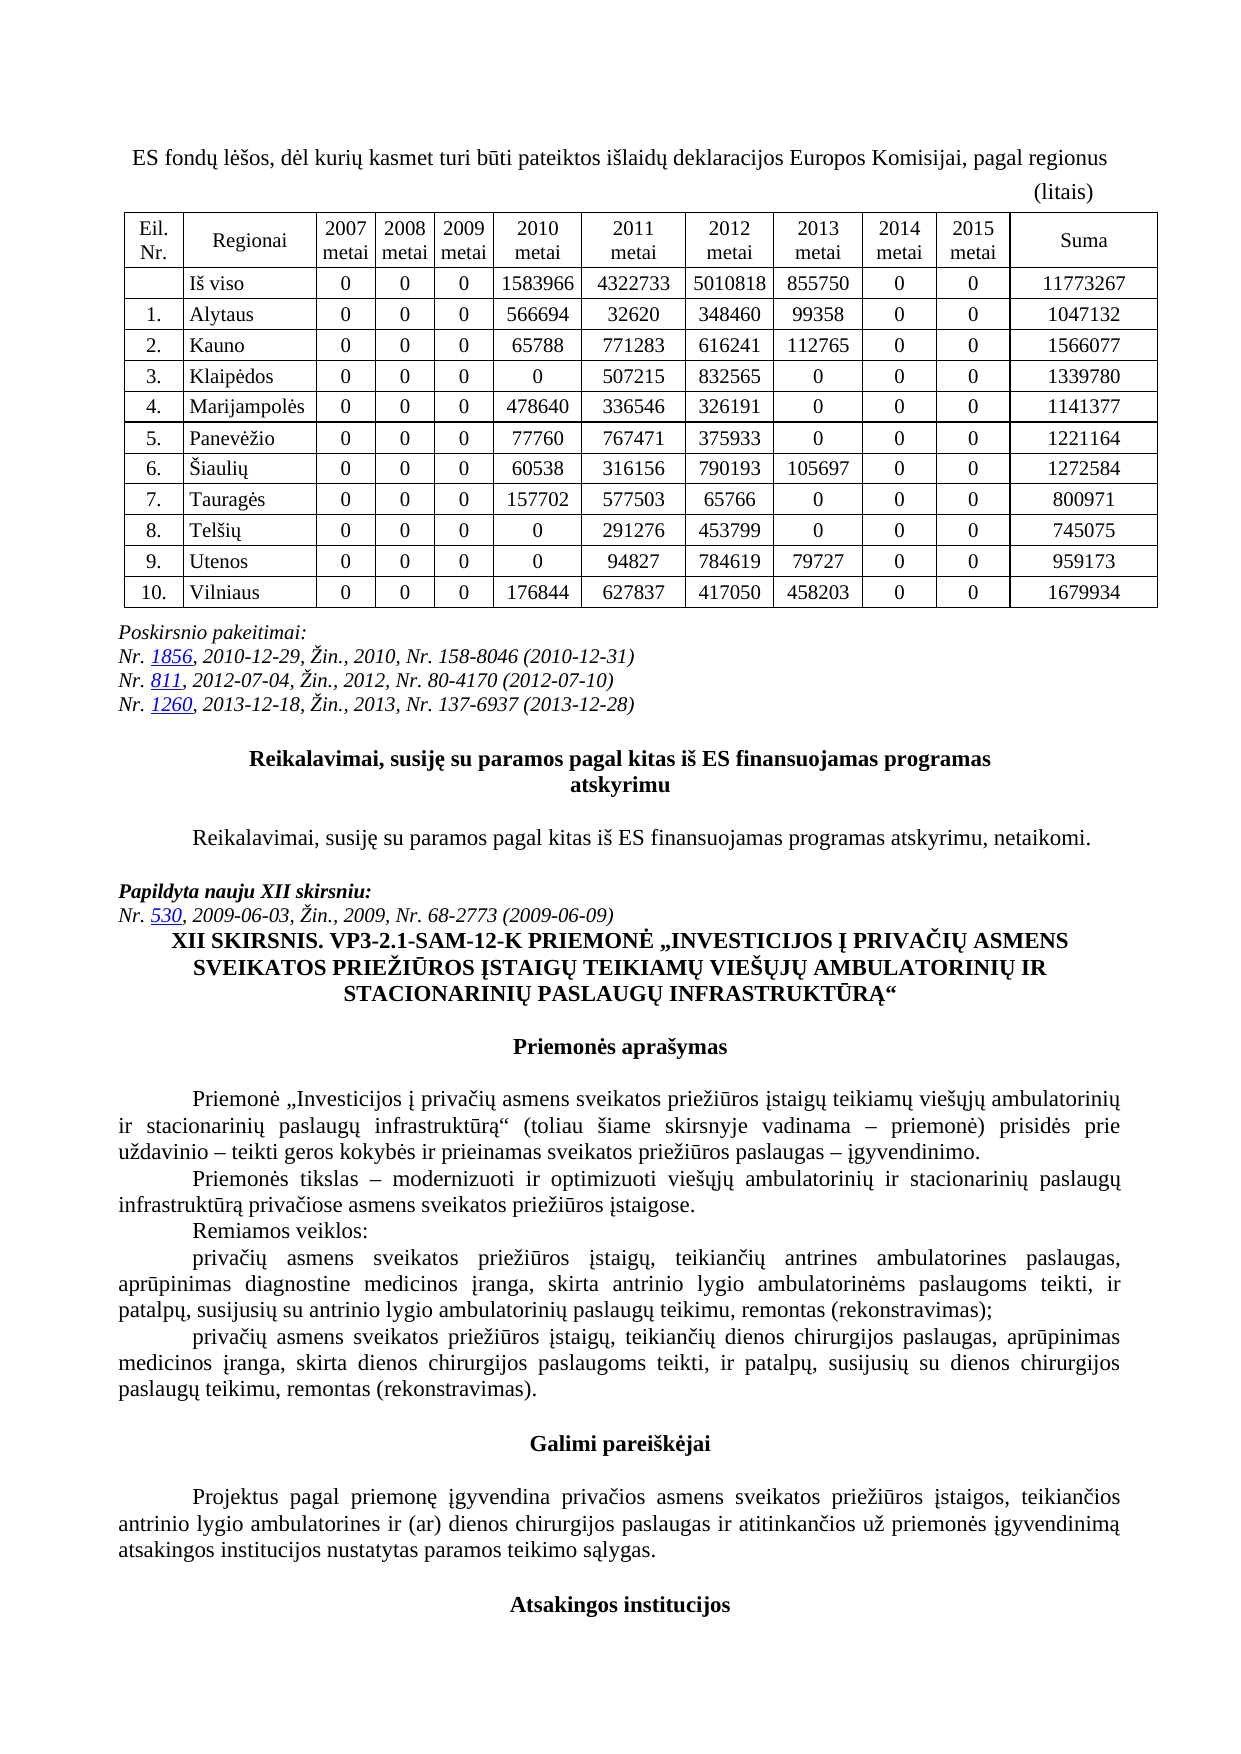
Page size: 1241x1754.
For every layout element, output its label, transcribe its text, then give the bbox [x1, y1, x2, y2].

table_cell 9. [125, 546, 183, 576]
table_cell 0 [863, 423, 936, 452]
text Poskirsnio pakeitimai: [118, 620, 1122, 644]
table_cell 784619 [686, 546, 773, 576]
table_cell 577503 [582, 484, 685, 514]
table_cell 0 [435, 423, 493, 452]
table_cell 832565 [686, 361, 773, 391]
table_cell 0 [376, 299, 434, 329]
table_cell Klaipėdos [184, 361, 316, 391]
text ES fondų lėšos, dėl kurių kasmet turi būti pateiktos išlaidų deklaracijos Europos Komisijai, pagal regionus [118, 144, 1122, 171]
table_cell 105697 [774, 454, 862, 483]
table_cell 1. [125, 299, 183, 329]
table_header 2010 metai [494, 213, 581, 267]
table_header 2007 metai [317, 213, 375, 267]
table_cell 4. [125, 392, 183, 421]
table_header 2009 metai [435, 213, 493, 267]
table_cell 0 [494, 546, 581, 576]
table_cell 0 [863, 546, 936, 576]
table_cell 627837 [582, 577, 685, 607]
table_cell 65788 [494, 330, 581, 359]
table_cell 0 [317, 577, 375, 607]
table_cell 60538 [494, 454, 581, 483]
table_header Suma [1011, 213, 1157, 267]
table_cell 336546 [582, 392, 685, 421]
text XII SKIRSNIS. VP3-2.1-SAM-12-K PRIEMONĖ „INVESTICIJOS Į PRIVAČIŲ ASMENS SVEIKATOS PRIEŽIŪROS ĮSTAIGŲ TEIKIAMŲ VIEŠŲJŲ AMBULATORINIŲ IR STACIONARINIŲ PASLAUGŲ INFRASTRUKTŪRĄ“ [118, 927, 1122, 1006]
table_cell 94827 [582, 546, 685, 576]
table_cell 0 [863, 299, 936, 329]
table_cell 0 [435, 330, 493, 359]
table_cell 7. [125, 484, 183, 514]
table_cell Iš viso [184, 268, 316, 298]
table_cell 616241 [686, 330, 773, 359]
table_cell 0 [435, 454, 493, 483]
table_cell 1566077 [1011, 330, 1157, 359]
table_cell 176844 [494, 577, 581, 607]
table_cell 5010818 [686, 268, 773, 298]
table_cell 10. [125, 577, 183, 607]
table_cell 0 [937, 361, 1009, 391]
table_cell Alytaus [184, 299, 316, 329]
table_cell 77760 [494, 423, 581, 452]
table_cell 1583966 [494, 268, 581, 298]
table_cell 0 [435, 515, 493, 545]
table_cell 1339780 [1011, 361, 1157, 391]
text Projektus pagal priemonę įgyvendina privačios asmens sveikatos priežiūros įstaigos, teikiančios antrinio lygio ambulatorines ir (ar) dienos chirurgijos paslaugas ir atitinkančios už priemonės įgyvendinimą atsakingos institucijos nustatytas paramos teikimo sąlygas. [118, 1483, 1122, 1562]
table_cell 800971 [1011, 484, 1157, 514]
table_cell Vilniaus [184, 577, 316, 607]
text Nr. 1856, 2010-12-29, Žin., 2010, Nr. 158-8046 (2010-12-31) [118, 644, 1122, 668]
table_cell 0 [317, 423, 375, 452]
table_cell 1679934 [1011, 577, 1157, 607]
table_cell 0 [376, 330, 434, 359]
table_cell 2. [125, 330, 183, 359]
table_cell 0 [435, 299, 493, 329]
table_cell 1221164 [1011, 423, 1157, 452]
table_cell 1141377 [1011, 392, 1157, 421]
table_cell 458203 [774, 577, 862, 607]
table_cell 0 [937, 546, 1009, 576]
table_cell 771283 [582, 330, 685, 359]
text Priemonės tikslas – modernizuoti ir optimizuoti viešųjų ambulatorinių ir stacionarinių paslaugų infrastruktūrą privačiose asmens sveikatos priežiūros įstaigose. [118, 1164, 1122, 1217]
table_cell 65766 [686, 484, 773, 514]
text Priemonės aprašymas [118, 1033, 1122, 1059]
table_cell 79727 [774, 546, 862, 576]
table_cell 0 [376, 546, 434, 576]
table_cell 32620 [582, 299, 685, 329]
table_cell [125, 268, 183, 298]
text privačių asmens sveikatos priežiūros įstaigų, teikiančių dienos chirurgijos paslaugas, aprūpinimas medicinos įranga, skirta dienos chirurgijos paslaugoms teikti, ir patalpų, susijusių su dienos chirurgijos paslaugų teikimu, remontas (rekonstravimas). [118, 1323, 1122, 1402]
text Galimi pareiškėjai [118, 1431, 1122, 1457]
table_cell 0 [376, 423, 434, 452]
table_cell 0 [494, 361, 581, 391]
table_cell 112765 [774, 330, 862, 359]
table_cell 959173 [1011, 546, 1157, 576]
table_cell 0 [317, 361, 375, 391]
table_header 2013 metai [774, 213, 862, 267]
table_cell Kauno [184, 330, 316, 359]
table_cell 326191 [686, 392, 773, 421]
text Priemonė „Investicijos į privačių asmens sveikatos priežiūros įstaigų teikiamų viešųjų ambulatorinių ir stacionarinių paslaugų infrastruktūrą“ (toliau šiame skirsnyje vadinama – priemonė) prisidės prie uždavinio – teikti geros kokybės ir prieinamas sveikatos priežiūros paslaugas – įgyvendinimo. [118, 1086, 1122, 1164]
table_cell 855750 [774, 268, 862, 298]
table_cell 0 [937, 392, 1009, 421]
table_cell 291276 [582, 515, 685, 545]
table_cell 0 [494, 515, 581, 545]
table_cell 0 [774, 515, 862, 545]
table_cell 0 [937, 268, 1009, 298]
table_cell Telšių [184, 515, 316, 545]
table_cell 8. [125, 515, 183, 545]
table_cell 0 [937, 330, 1009, 359]
table_cell 0 [317, 546, 375, 576]
table_header Regionai [184, 213, 316, 267]
text Remiamos veiklos: [118, 1217, 1122, 1244]
table_cell 0 [937, 577, 1009, 607]
table_cell 0 [317, 330, 375, 359]
table_cell 0 [317, 299, 375, 329]
table_cell Marijampolės [184, 392, 316, 421]
table_cell 375933 [686, 423, 773, 452]
table_cell 790193 [686, 454, 773, 483]
table_cell 0 [435, 268, 493, 298]
text Nr. 811, 2012-07-04, Žin., 2012, Nr. 80-4170 (2012-07-10) [118, 668, 1122, 692]
table_cell 0 [317, 515, 375, 545]
table_cell 0 [317, 454, 375, 483]
table_cell 453799 [686, 515, 773, 545]
text Reikalavimai, susiję su paramos pagal kitas iš ES finansuojamas programas atskyrimu [118, 745, 1122, 798]
table_header Eil. Nr. [125, 213, 183, 267]
table_cell 0 [376, 454, 434, 483]
table_cell 1047132 [1011, 299, 1157, 329]
table_cell 0 [376, 268, 434, 298]
table_cell 348460 [686, 299, 773, 329]
text Papildyta nauju XII skirsniu: [118, 879, 1122, 903]
table_cell 0 [435, 392, 493, 421]
text Reikalavimai, susiję su paramos pagal kitas iš ES finansuojamas programas atskyrimu, netaikomi. [118, 824, 1122, 851]
table_cell 0 [937, 299, 1009, 329]
table_cell Panevėžio [184, 423, 316, 452]
table_cell Tauragės [184, 484, 316, 514]
table_cell 566694 [494, 299, 581, 329]
table_cell 0 [435, 577, 493, 607]
table_cell 157702 [494, 484, 581, 514]
table_cell 0 [937, 423, 1009, 452]
text Nr. 1260, 2013-12-18, Žin., 2013, Nr. 137-6937 (2013-12-28) [118, 692, 1122, 716]
table_cell 0 [376, 515, 434, 545]
table_cell 0 [376, 392, 434, 421]
text Atsakingos institucijos [118, 1591, 1122, 1617]
table_cell 417050 [686, 577, 773, 607]
text (litais) [118, 178, 1122, 204]
table_cell 0 [863, 484, 936, 514]
table_cell 0 [863, 392, 936, 421]
table_cell 0 [317, 392, 375, 421]
table_header 2015 metai [937, 213, 1009, 267]
table_cell 4322733 [582, 268, 685, 298]
table_cell 0 [937, 515, 1009, 545]
table_cell 507215 [582, 361, 685, 391]
table_cell 1272584 [1011, 454, 1157, 483]
table_cell 99358 [774, 299, 862, 329]
table_cell 767471 [582, 423, 685, 452]
table_cell 0 [863, 330, 936, 359]
table_cell 6. [125, 454, 183, 483]
table_header 2012 metai [686, 213, 773, 267]
table_cell 0 [435, 546, 493, 576]
table_cell 0 [376, 577, 434, 607]
table_cell 0 [774, 392, 862, 421]
table_cell 0 [863, 361, 936, 391]
text privačių asmens sveikatos priežiūros įstaigų, teikiančių antrines ambulatorines paslaugas, aprūpinimas diagnostine medicinos įranga, skirta antrinio lygio ambulatorinėms paslaugoms teikti, ir patalpų, susijusių su antrinio lygio ambulatorinių paslaugų teikimu, remontas (rekonstravimas); [118, 1244, 1122, 1323]
table_cell 0 [435, 484, 493, 514]
table_cell 745075 [1011, 515, 1157, 545]
table_cell 11773267 [1011, 268, 1157, 298]
table_cell 3. [125, 361, 183, 391]
table_cell 0 [863, 454, 936, 483]
table_cell 0 [317, 268, 375, 298]
table_cell 316156 [582, 454, 685, 483]
table_cell 0 [774, 361, 862, 391]
table_cell 0 [376, 484, 434, 514]
table_cell 0 [863, 577, 936, 607]
table_header 2008 metai [376, 213, 434, 267]
table_cell 0 [774, 423, 862, 452]
table_cell 0 [435, 361, 493, 391]
table_cell 0 [317, 484, 375, 514]
table_cell 0 [863, 268, 936, 298]
table_cell 478640 [494, 392, 581, 421]
table_cell Šiaulių [184, 454, 316, 483]
text Nr. 530, 2009-06-03, Žin., 2009, Nr. 68-2773 (2009-06-09) [118, 903, 1122, 927]
table_cell 0 [863, 515, 936, 545]
table_cell 0 [376, 361, 434, 391]
table_cell 0 [937, 484, 1009, 514]
table_cell 0 [774, 484, 862, 514]
table_header 2014 metai [863, 213, 936, 267]
table_cell 0 [937, 454, 1009, 483]
table_cell 5. [125, 423, 183, 452]
table_cell Utenos [184, 546, 316, 576]
table_header 2011 metai [582, 213, 685, 267]
